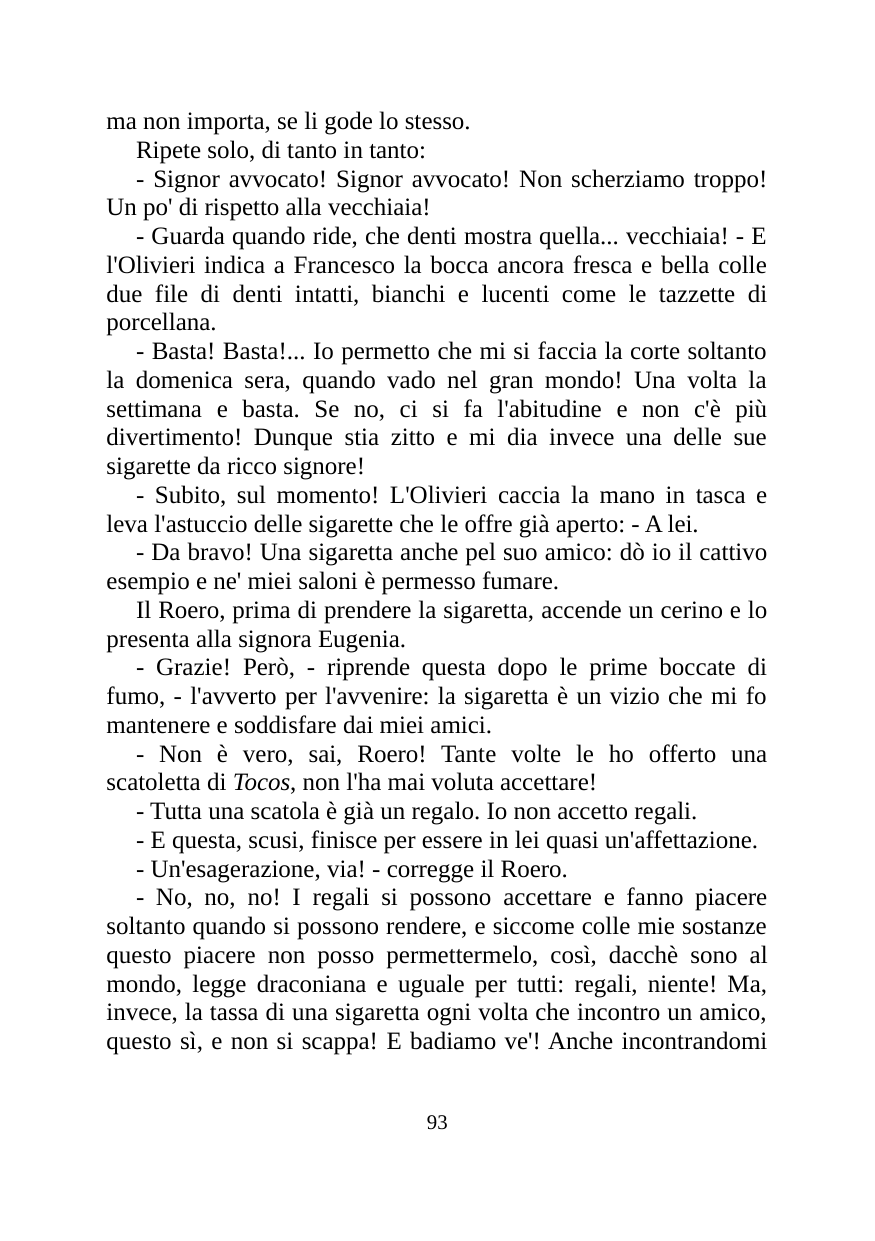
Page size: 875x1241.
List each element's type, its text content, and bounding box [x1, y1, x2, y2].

text - Signor avvocato! Signor avvocato! Non scherziamo troppo! Un po' di rispetto alla vecchiaia! [106, 164, 768, 221]
text - Guarda quando ride, che denti mostra quella... vecchiaia! - E l'Olivieri indica a Francesco la bocca ancora fresca e bella colle due file di denti intatti, bianchi e lucenti come le tazzette di porcellana. [106, 221, 768, 336]
text - Subito, sul momento! L'Olivieri caccia la mano in tasca e leva l'astuccio delle sigarette che le offre già aperto: - A lei. [106, 480, 768, 537]
text ma non importa, se li gode lo stesso. [106, 106, 768, 135]
text Il Roero, prima di prendere la sigaretta, accende un cerino e lo presenta alla signora Eugenia. [106, 595, 768, 652]
text - Un'esagerazione, via! - corregge il Roero. [106, 854, 768, 882]
text - No, no, no! I regali si possono accettare e fanno piacere soltanto quando si possono rendere, e siccome colle mie sostanze questo piacere non posso permettermelo, così, dacchè sono al mondo, legge draconiana e uguale per tutti: regali, niente! Ma, invece, la tassa di una sigaretta ogni volta che incontro un amico, questo sì, e non si scappa! E badiamo ve'! Anche incontrandomi [106, 882, 768, 1055]
text - Basta! Basta!... Io permetto che mi si faccia la corte soltanto la domenica sera, quando vado nel gran mondo! Una volta la settimana e basta. Se no, ci si fa l'abitudine e non c'è più divertimento! Dunque stia zitto e mi dia invece una delle sue sigarette da ricco signore! [106, 336, 768, 480]
text Ripete solo, di tanto in tanto: [106, 135, 768, 164]
text - Da bravo! Una sigaretta anche pel suo amico: dò io il cattivo esempio e ne' miei saloni è permesso fumare. [106, 537, 768, 595]
text - Non è vero, sai, Roero! Tante volte le ho offerto una scatoletta di Tocos, non l'ha mai voluta accettare! [106, 739, 768, 796]
text - E questa, scusi, finisce per essere in lei quasi un'affettazione. [106, 825, 768, 854]
text - Tutta una scatola è già un regalo. Io non accetto regali. [106, 796, 768, 825]
text - Grazie! Però, - riprende questa dopo le prime boccate di fumo, - l'avverto per l'avvenire: la sigaretta è un vizio che mi fo mantenere e soddisfare dai miei amici. [106, 652, 768, 739]
